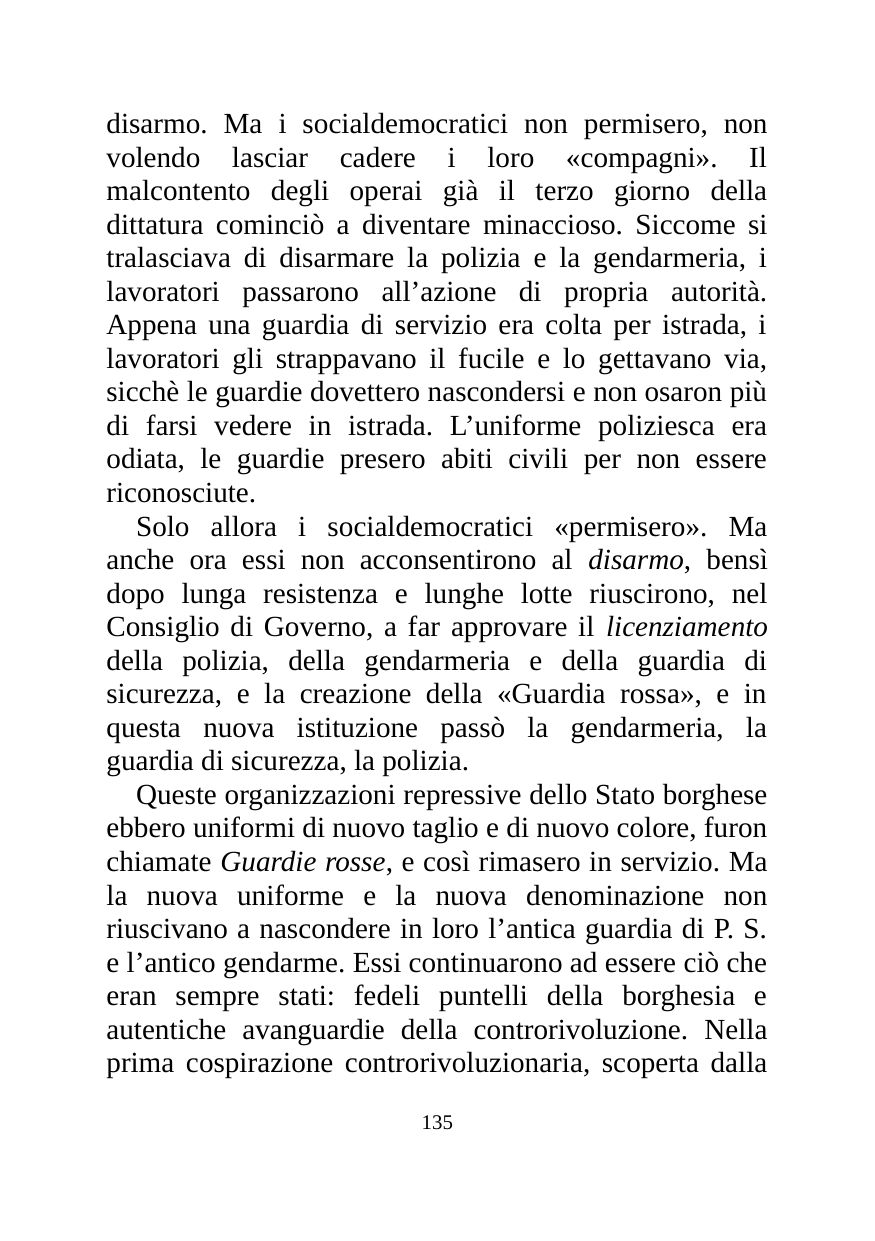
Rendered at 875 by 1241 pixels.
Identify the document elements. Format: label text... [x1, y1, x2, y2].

text disarmo. Ma i socialdemocratici non permisero, non volendo lasciar cadere i loro «compagni». Il malcontento degli operai già il terzo giorno della dittatura cominciò a diventare minaccioso. Siccome si tralasciava di disarmare la polizia e la gendarmeria, i lavoratori passarono all’azione di propria autorità. Appena una guardia di servizio era colta per istrada, i lavoratori gli strappavano il fucile e lo gettavano via, sicchè le guardie dovettero nascondersi e non osaron più di farsi vedere in istrada. L’uniforme poliziesca era odiata, le guardie presero abiti civili per non essere riconosciute. [106, 106, 768, 509]
text Queste organizzazioni repressive dello Stato borghese ebbero uniformi di nuovo taglio e di nuovo colore, furon chiamate Guardie rosse, e così rimasero in servizio. Ma la nuova uniforme e la nuova denominazione non riuscivano a nascondere in loro l’antica guardia di P. S. e l’antico gendarme. Essi continuarono ad essere ciò che eran sempre stati: fedeli puntelli della borghesia e autentiche avanguardie della controrivoluzione. Nella prima cospirazione controrivoluzionaria, scoperta dalla [106, 777, 768, 1079]
text Solo allora i socialdemocratici «permisero». Ma anche ora essi non acconsentirono al disarmo, bensì dopo lunga resistenza e lunghe lotte riuscirono, nel Consiglio di Governo, a far approvare il licenziamento della polizia, della gendarmeria e della guardia di sicurezza, e la creazione della «Guardia rossa», e in questa nuova istituzione passò la gendarmeria, la guardia di sicurezza, la polizia. [106, 509, 768, 777]
